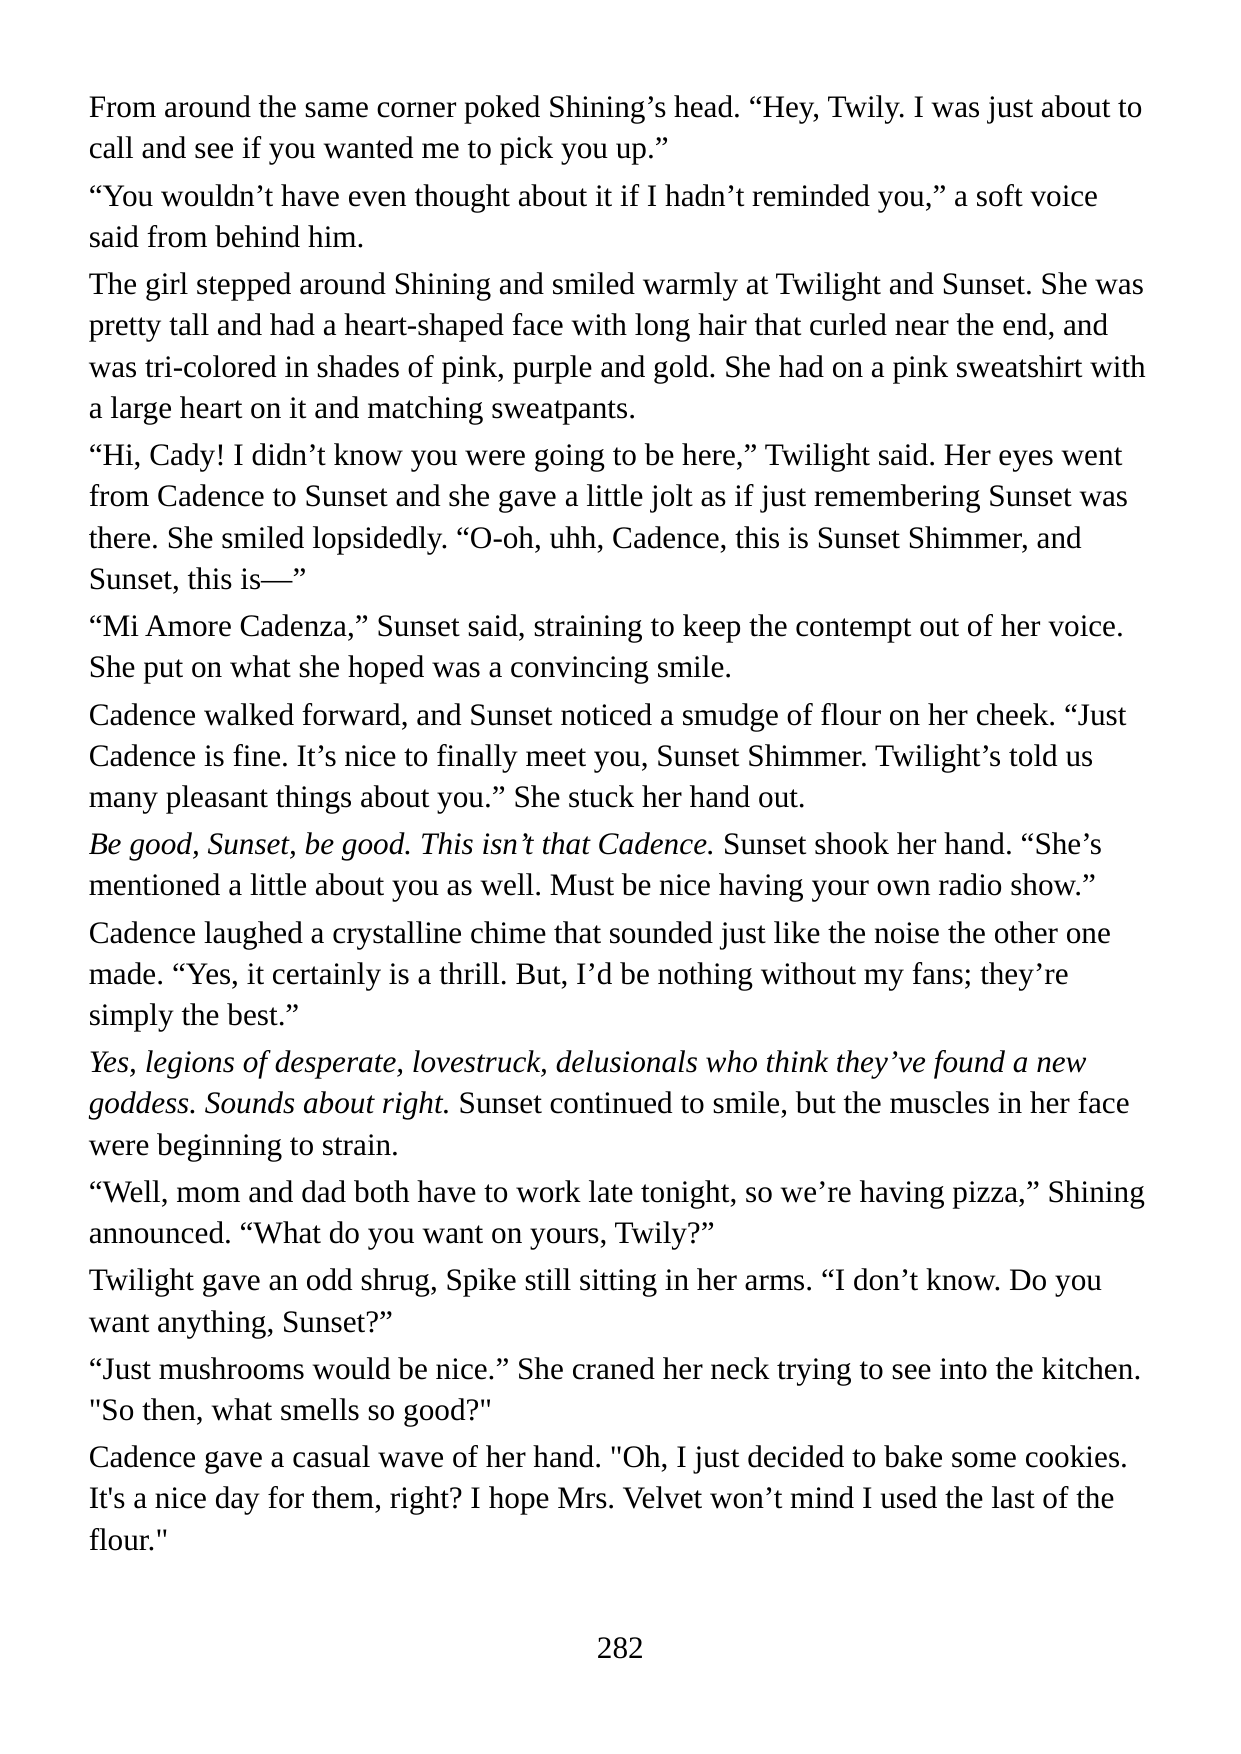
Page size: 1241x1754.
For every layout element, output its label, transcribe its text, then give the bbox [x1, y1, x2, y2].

text Cadence walked forward, and Sunset noticed a smudge of flour on her cheek. “Just Cadence is fine. It’s nice to finally meet you, Sunset Shimmer. Twilight’s told us many pleasant things about you.” She stuck her hand out. [88, 696, 1152, 814]
text Cadence laughed a crystalline chime that sounded just like the noise the other one made. “Yes, it certainly is a thrill. But, I’d be nothing without my fans; they’re simply the best.” [88, 914, 1152, 1032]
text “Hi, Cady! I didn’t know you were going to be here,” Twilight said. Her eyes went from Cadence to Sunset and she gave a little jolt as if just remembering Sunset was there. She smiled lopsidedly. “O-oh, uhh, Cadence, this is Sunset Shimmer, and Sunset, this is—” [88, 436, 1152, 596]
text Be good, Sunset, be good. This isn’t that Cadence. Sunset shook her hand. “She’s mentioned a little about you as well. Must be nice having your own radio show.” [88, 825, 1152, 903]
text Twilight gave an odd shrug, Spike still sitting in her arms. “I don’t know. Do you want anything, Sunset?” [88, 1262, 1152, 1339]
text From around the same corner poked Shining’s head. “Hey, Twily. I was just about to call and see if you wanted me to pick you up.” [88, 88, 1152, 166]
text Cadence gave a casual wave of her hand. "Oh, I just decided to bake some cookies. It's a nice day for them, right? I hope Mrs. Velvet won’t mind I used the last of the flour." [88, 1438, 1152, 1557]
text “Mi Amore Cadenza,” Sunset said, straining to keep the contempt out of her voice. She put on what she hoped was a convincing smile. [88, 607, 1152, 684]
text “Just mushrooms would be nice.” She craned her neck trying to see into the kitchen. "So then, what smells so good?" [88, 1350, 1152, 1427]
text “Well, mom and dad both have to work late tonight, so we’re having pizza,” Shining announced. “What do you want on yours, Twily?” [88, 1173, 1152, 1250]
text Yes, legions of desperate, lovestruck, delusionals who think they’ve found a new goddess. Sounds about right. Sunset continued to smile, but the muscles in her face were beginning to strain. [88, 1043, 1152, 1162]
text The girl stepped around Shining and smiled warmly at Twilight and Sunset. She was pretty tall and had a heart-shaped face with long hair that curled near the end, and was tri-colored in shades of pink, purple and gold. She had on a pink sweatshirt with a large heart on it and matching sweatpants. [88, 265, 1152, 425]
text “You wouldn’t have even thought about it if I hadn’t reminded you,” a soft voice said from behind him. [88, 177, 1152, 254]
